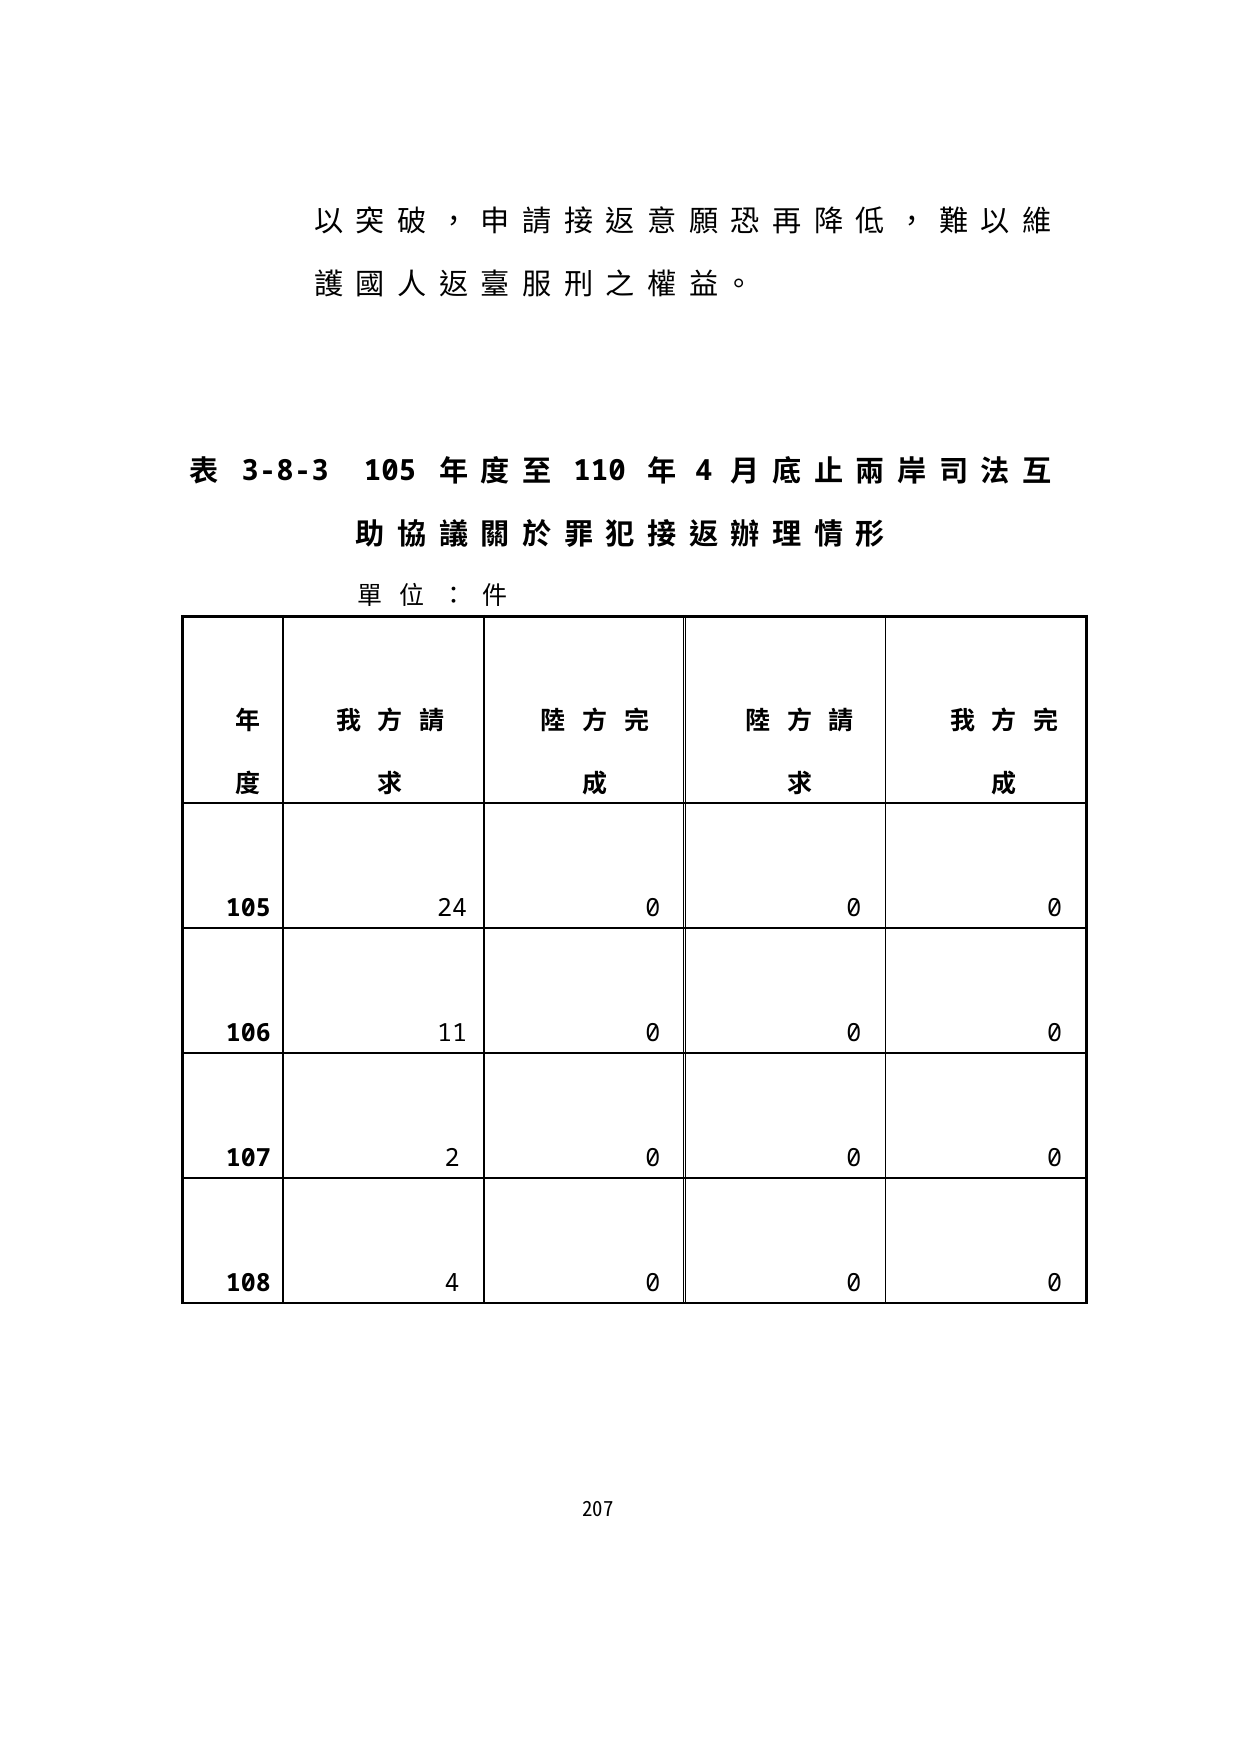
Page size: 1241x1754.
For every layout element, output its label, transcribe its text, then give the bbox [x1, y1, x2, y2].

table_cell 0 [485, 1179, 683, 1302]
table_cell 0 [686, 1179, 885, 1302]
table_cell 0 [886, 1054, 1085, 1177]
table_header 陸方完成 [485, 618, 683, 802]
table_cell 11 [284, 929, 483, 1052]
table_cell 0 [686, 929, 885, 1052]
table_cell 106 [184, 929, 282, 1052]
table_cell 0 [485, 804, 683, 927]
table_cell 24 [284, 804, 483, 927]
table_cell 4 [284, 1179, 483, 1302]
table_header 我方請求 [284, 618, 483, 802]
text 表3-8-3 105年度至110年4月底止兩岸司法互助協議關於罪犯接返辦理情形 單位：件 [183, 427, 1058, 615]
table_header 陸方請求 [686, 618, 885, 802]
table_cell 0 [886, 1179, 1085, 1302]
table_cell 0 [686, 1054, 885, 1177]
table_cell 2 [284, 1054, 483, 1177]
text 以突破，申請接返意願恐再降低，難以維護國人返臺服刑之權益。 [271, 177, 1058, 302]
table_cell 0 [886, 929, 1085, 1052]
table_cell 0 [485, 929, 683, 1052]
table_cell 108 [184, 1179, 282, 1302]
table_header 我方完成 [886, 618, 1085, 802]
table_cell 0 [485, 1054, 683, 1177]
table_cell 105 [184, 804, 282, 927]
table_cell 0 [886, 804, 1085, 927]
table_cell 0 [686, 804, 885, 927]
table_header 年度 [184, 618, 282, 802]
table_cell 107 [184, 1054, 282, 1177]
